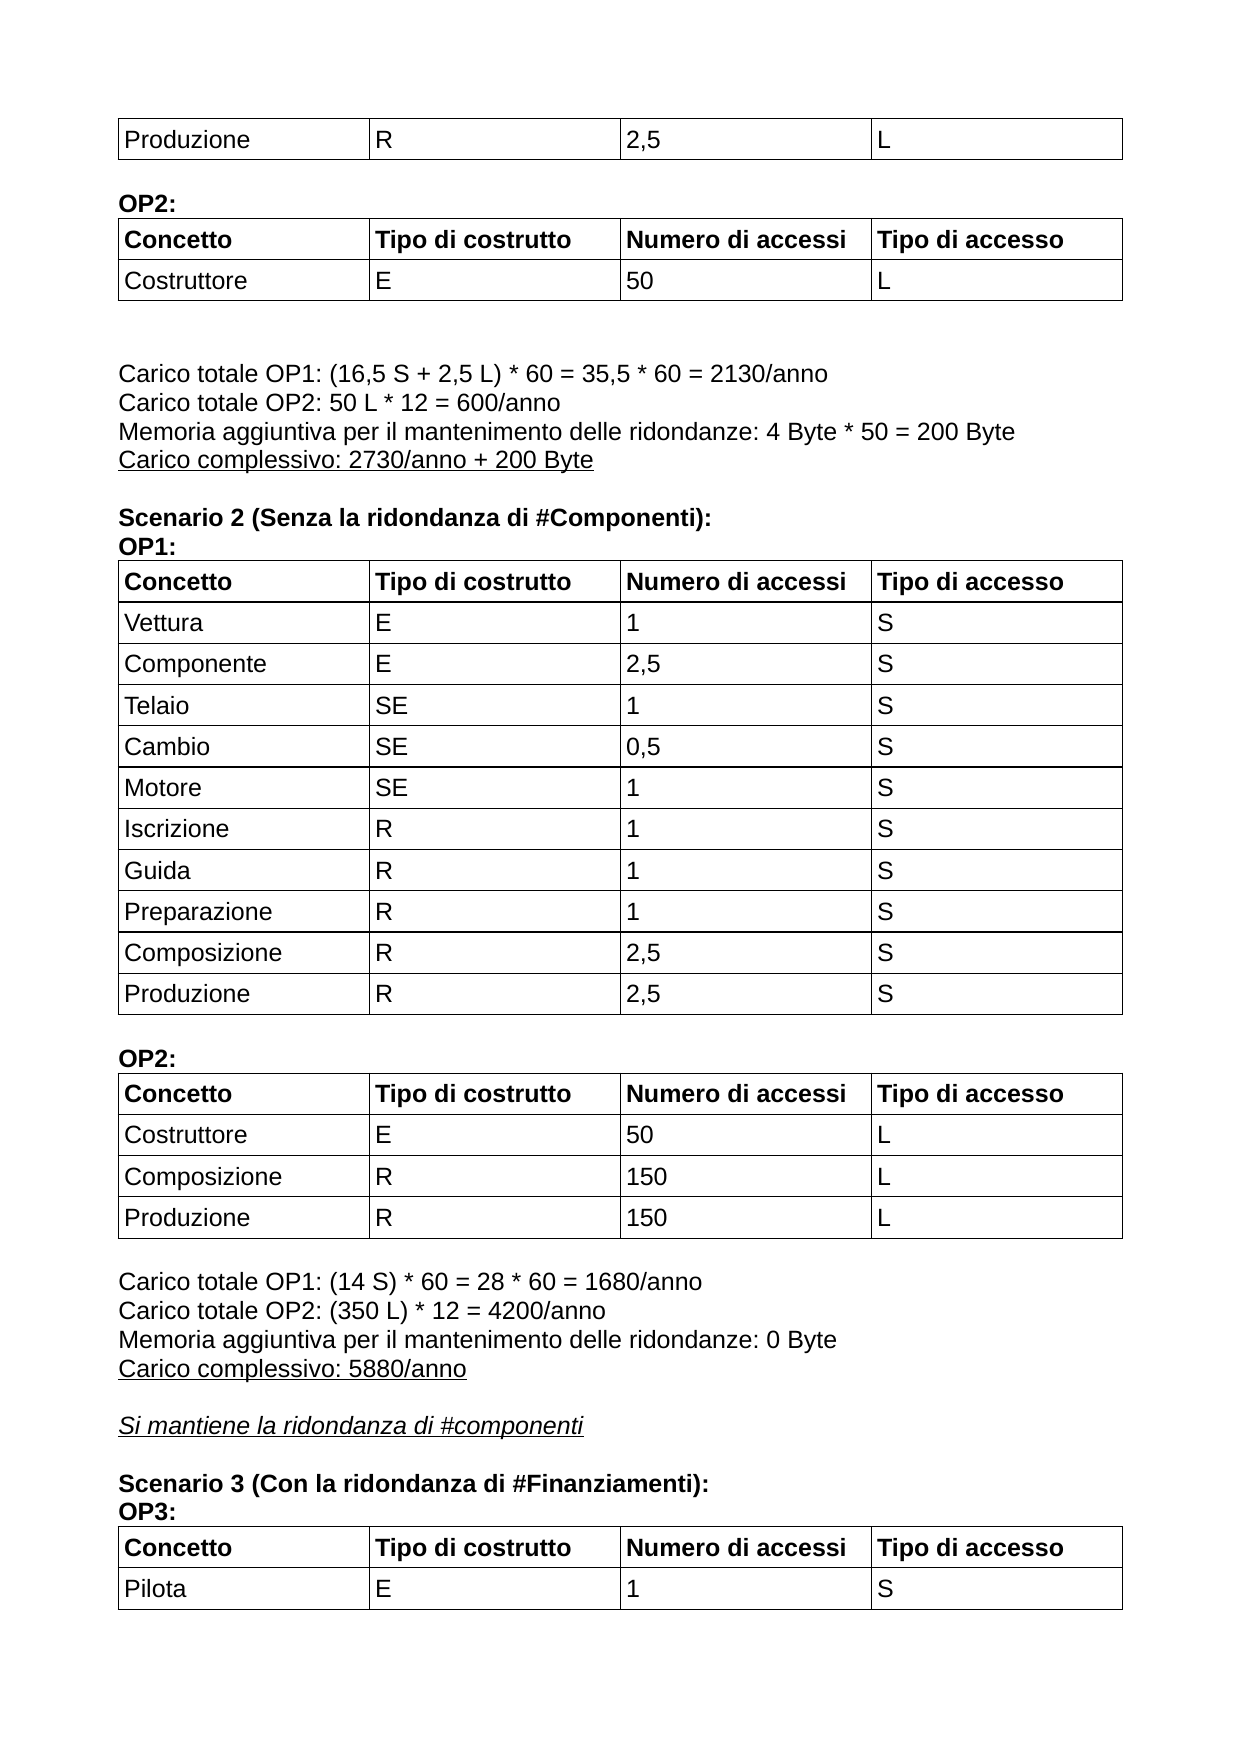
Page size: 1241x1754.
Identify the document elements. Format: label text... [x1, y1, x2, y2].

text Carico totale OP1: (14 S) * 60 = 28 * 60 = 1680/anno [118, 1267, 1122, 1296]
text Carico complessivo: 2730/anno + 200 Byte [118, 445, 1122, 474]
table_cell S [872, 974, 1122, 1014]
table_cell Preparazione [119, 891, 369, 931]
text Carico totale OP1: (16,5 S + 2,5 L) * 60 = 35,5 * 60 = 2130/anno [118, 359, 1122, 388]
table_cell Iscrizione [119, 809, 369, 849]
table_cell 1 [621, 603, 871, 643]
table_cell R [370, 850, 620, 890]
text Memoria aggiuntiva per il mantenimento delle ridondanze: 4 Byte * 50 = 200 Byte [118, 416, 1122, 445]
table_cell R [370, 974, 620, 1014]
table_cell R [370, 1156, 620, 1196]
table_cell Composizione [119, 1156, 369, 1196]
table_cell S [872, 603, 1122, 643]
table_cell Vettura [119, 603, 369, 643]
table_cell Componente [119, 644, 369, 684]
table_header Tipo di costrutto [370, 1074, 620, 1114]
table_cell 150 [621, 1156, 871, 1196]
table_cell L [872, 1156, 1122, 1196]
table_cell S [872, 768, 1122, 808]
table_header Numero di accessi [621, 1074, 871, 1114]
table_cell Composizione [119, 933, 369, 973]
table_cell R [370, 119, 620, 159]
table_header Concetto [119, 1527, 369, 1567]
table_cell S [872, 1568, 1122, 1608]
table_cell 50 [621, 260, 871, 300]
table_cell S [872, 891, 1122, 931]
table_cell Guida [119, 850, 369, 890]
table_cell R [370, 809, 620, 849]
table_cell 1 [621, 685, 871, 725]
text Scenario 2 (Senza la ridondanza di #Componenti): [118, 503, 1122, 531]
table_cell R [370, 933, 620, 973]
table_cell E [370, 1568, 620, 1608]
table_header Concetto [119, 561, 369, 601]
table_cell 2,5 [621, 933, 871, 973]
table_cell 1 [621, 768, 871, 808]
table_cell S [872, 850, 1122, 890]
text Carico totale OP2: 50 L * 12 = 600/anno [118, 388, 1122, 416]
table_cell SE [370, 685, 620, 725]
table_cell S [872, 809, 1122, 849]
table_cell Costruttore [119, 260, 369, 300]
table_header Numero di accessi [621, 561, 871, 601]
table_header Tipo di accesso [872, 561, 1122, 601]
table_cell 1 [621, 809, 871, 849]
text Carico totale OP2: (350 L) * 12 = 4200/anno [118, 1296, 1122, 1325]
table_cell 150 [621, 1197, 871, 1237]
table_cell L [872, 119, 1122, 159]
table_cell R [370, 1197, 620, 1237]
text OP3: [118, 1497, 1122, 1526]
table_header Tipo di costrutto [370, 219, 620, 259]
table_cell Produzione [119, 119, 369, 159]
table_cell Costruttore [119, 1115, 369, 1155]
table_cell E [370, 644, 620, 684]
table_cell SE [370, 768, 620, 808]
table_cell 2,5 [621, 644, 871, 684]
table_cell Produzione [119, 1197, 369, 1237]
table_cell 1 [621, 891, 871, 931]
table_cell S [872, 726, 1122, 766]
table_cell 50 [621, 1115, 871, 1155]
table_cell 1 [621, 1568, 871, 1608]
table_header Numero di accessi [621, 1527, 871, 1567]
table_cell Pilota [119, 1568, 369, 1608]
table_cell L [872, 1197, 1122, 1237]
table_cell E [370, 1115, 620, 1155]
table_header Concetto [119, 219, 369, 259]
text Memoria aggiuntiva per il mantenimento delle ridondanze: 0 Byte [118, 1325, 1122, 1353]
table_cell Motore [119, 768, 369, 808]
table_cell L [872, 1115, 1122, 1155]
table_cell R [370, 891, 620, 931]
text OP1: [118, 531, 1122, 560]
table_header Tipo di accesso [872, 219, 1122, 259]
table_header Numero di accessi [621, 219, 871, 259]
table_cell Cambio [119, 726, 369, 766]
table_cell 2,5 [621, 119, 871, 159]
table_cell 2,5 [621, 974, 871, 1014]
table_cell L [872, 260, 1122, 300]
text OP2: [118, 189, 1122, 218]
table_cell S [872, 685, 1122, 725]
table_cell SE [370, 726, 620, 766]
text Scenario 3 (Con la ridondanza di #Finanziamenti): [118, 1468, 1122, 1497]
text OP2: [118, 1044, 1122, 1072]
table_cell Telaio [119, 685, 369, 725]
table_cell Produzione [119, 974, 369, 1014]
table_cell S [872, 933, 1122, 973]
text Carico complessivo: 5880/anno [118, 1353, 1122, 1382]
table_header Tipo di accesso [872, 1527, 1122, 1567]
table_header Concetto [119, 1074, 369, 1114]
table_cell E [370, 603, 620, 643]
text Si mantiene la ridondanza di #componenti [118, 1411, 1122, 1440]
table_cell 0,5 [621, 726, 871, 766]
table_cell E [370, 260, 620, 300]
table_header Tipo di costrutto [370, 1527, 620, 1567]
table_header Tipo di costrutto [370, 561, 620, 601]
table_header Tipo di accesso [872, 1074, 1122, 1114]
table_cell 1 [621, 850, 871, 890]
table_cell S [872, 644, 1122, 684]
